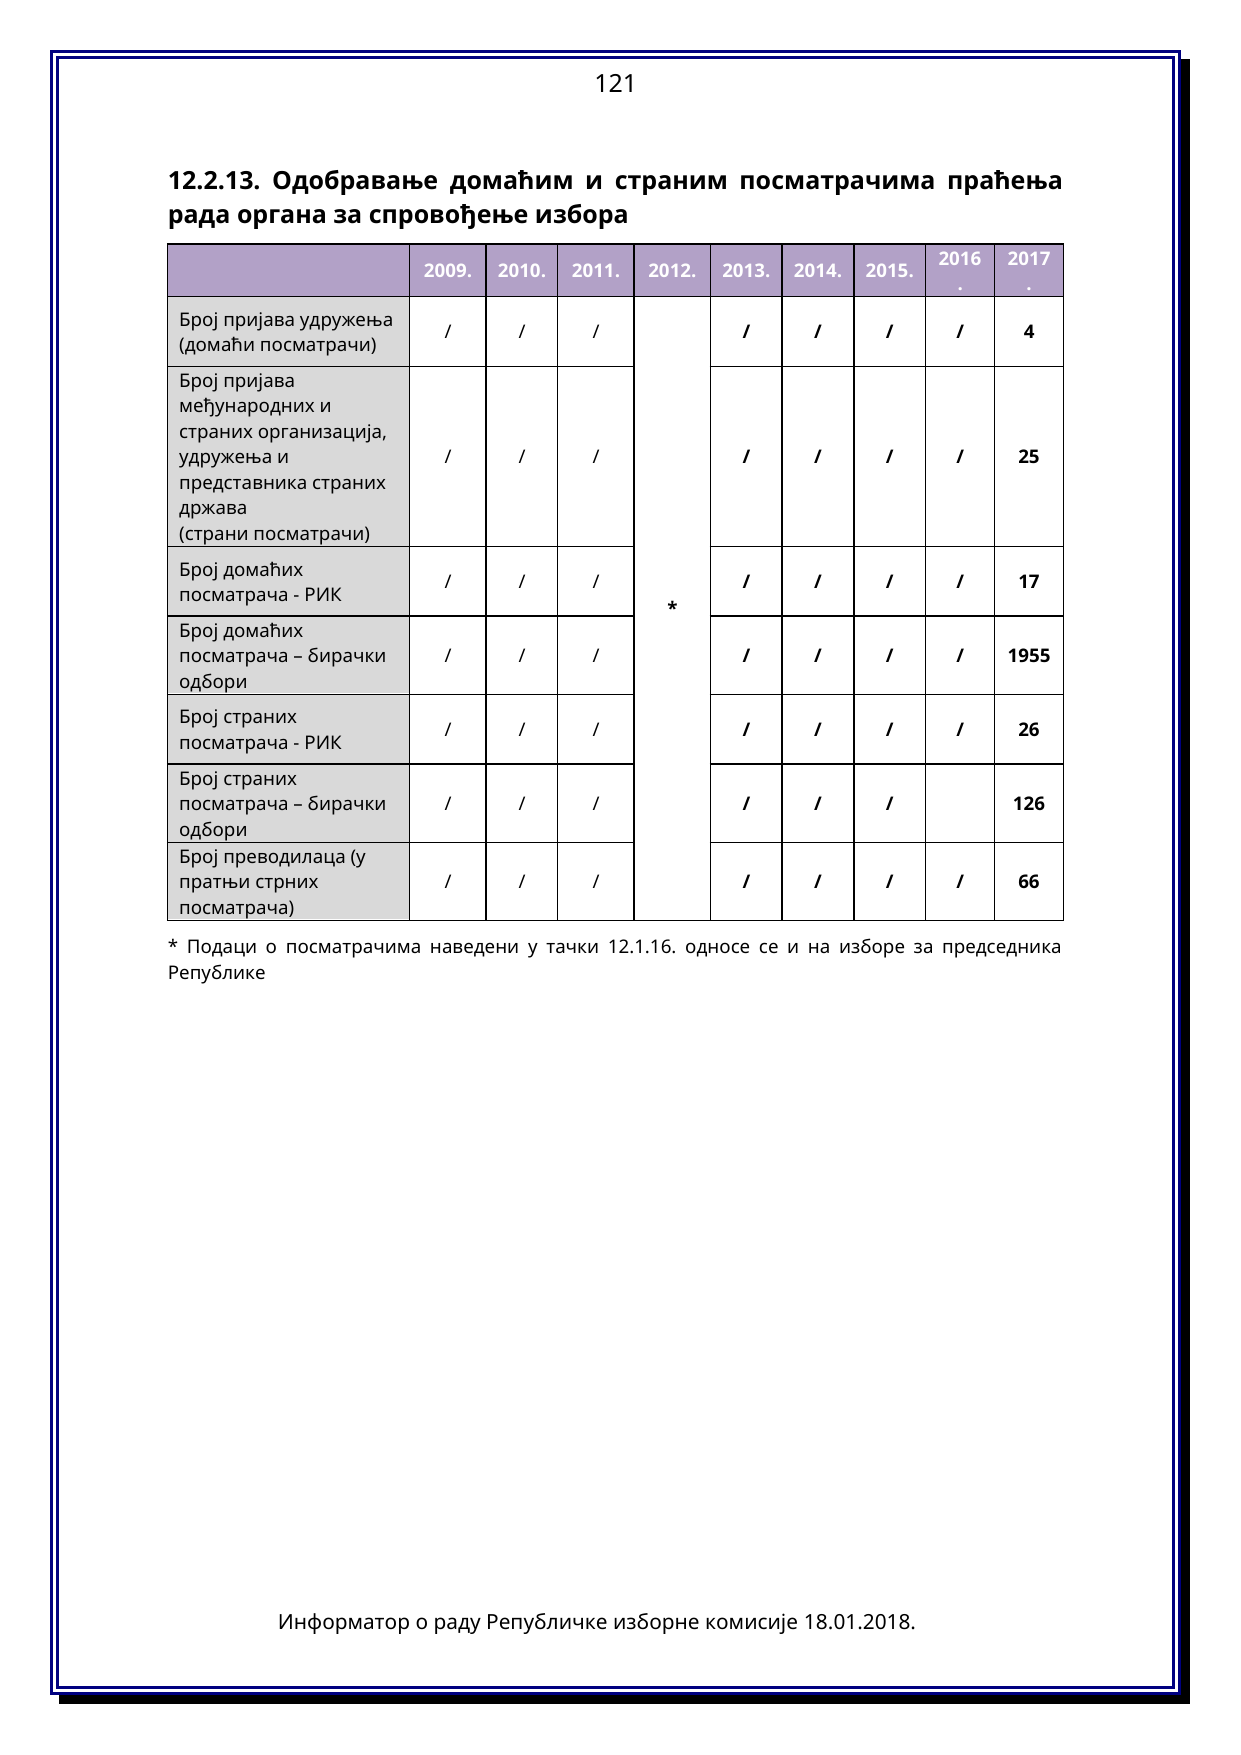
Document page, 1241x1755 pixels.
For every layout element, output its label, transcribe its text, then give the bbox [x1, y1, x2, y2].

table_cell 126 [995, 765, 1063, 841]
table_cell / [558, 297, 633, 366]
table_cell / [711, 843, 781, 919]
table_cell / [558, 547, 633, 615]
table_cell / [711, 695, 781, 763]
table_cell / [410, 547, 485, 615]
table_cell / [783, 843, 853, 919]
table_header 2010. [487, 245, 557, 296]
table_cell / [487, 765, 557, 841]
table_cell / [855, 547, 925, 615]
table_cell / [711, 617, 781, 693]
table_cell / [410, 367, 485, 546]
table_cell / [926, 695, 994, 763]
table_cell * [635, 297, 710, 919]
table_cell / [558, 617, 633, 693]
table_cell / [855, 617, 925, 693]
table_cell / [410, 843, 485, 919]
subtitle 12.2.13. Одобравање домаћим и страним посматрачима праћења рада органа за спровођење избора [168, 163, 1063, 231]
table_header [168, 245, 409, 296]
table_cell / [926, 367, 994, 546]
table_header 2012. [635, 245, 710, 296]
table_cell / [558, 843, 633, 919]
table_cell Број страних посматрача - РИК [168, 695, 409, 763]
table_cell / [926, 843, 994, 919]
table_cell Број пријава удружења (домаћи посматрачи) [168, 297, 409, 366]
table_cell / [783, 297, 853, 366]
table_cell 66 [995, 843, 1063, 919]
table_header 2009. [410, 245, 485, 296]
table_cell / [487, 547, 557, 615]
table_header 2014. [783, 245, 853, 296]
table_cell / [487, 843, 557, 919]
table_cell / [926, 297, 994, 366]
table_cell / [487, 695, 557, 763]
table_cell / [711, 367, 781, 546]
table_header 2011. [558, 245, 633, 296]
table_header 2017. [995, 245, 1063, 296]
table_cell / [410, 765, 485, 841]
table_cell / [783, 695, 853, 763]
table_cell / [783, 617, 853, 693]
table_cell / [783, 367, 853, 546]
table_cell 1955 [995, 617, 1063, 693]
table_cell / [855, 765, 925, 841]
table_cell 26 [995, 695, 1063, 763]
table_cell Број домаћих посматрача - РИК [168, 547, 409, 615]
table_cell 4 [995, 297, 1063, 366]
table_cell / [926, 617, 994, 693]
table_cell [926, 765, 994, 841]
table_cell / [855, 843, 925, 919]
table_cell / [487, 617, 557, 693]
table_cell / [855, 297, 925, 366]
table_cell / [855, 695, 925, 763]
table_cell Број домаћих посматрача – бирачки одбори [168, 617, 409, 693]
table_cell / [410, 297, 485, 366]
table_cell / [711, 765, 781, 841]
text * Подаци о посматрачима наведени у тачки 12.1.16. односе се и на изборе за председника Републике [168, 933, 1063, 984]
table_cell / [855, 367, 925, 546]
table_cell / [711, 297, 781, 366]
table_cell / [783, 547, 853, 615]
table_cell / [783, 765, 853, 841]
table_cell 25 [995, 367, 1063, 546]
table_cell / [558, 367, 633, 546]
table_cell Број страних посматрача – бирачки одбори [168, 765, 409, 841]
table_header 2013. [711, 245, 781, 296]
table_header 2016. [926, 245, 994, 296]
table_cell / [926, 547, 994, 615]
table_cell 17 [995, 547, 1063, 615]
table_cell Број пријава међународних и страних организација, удружења и представника страних држава (страни посматрачи) [168, 367, 409, 546]
table_cell / [410, 695, 485, 763]
table_cell Број преводилаца (у пратњи стрних посматрача) [168, 843, 409, 919]
table_header 2015. [855, 245, 925, 296]
table_cell / [558, 765, 633, 841]
table_cell / [711, 547, 781, 615]
table_cell / [558, 695, 633, 763]
table_cell / [410, 617, 485, 693]
table_cell / [487, 367, 557, 546]
table_cell / [487, 297, 557, 366]
